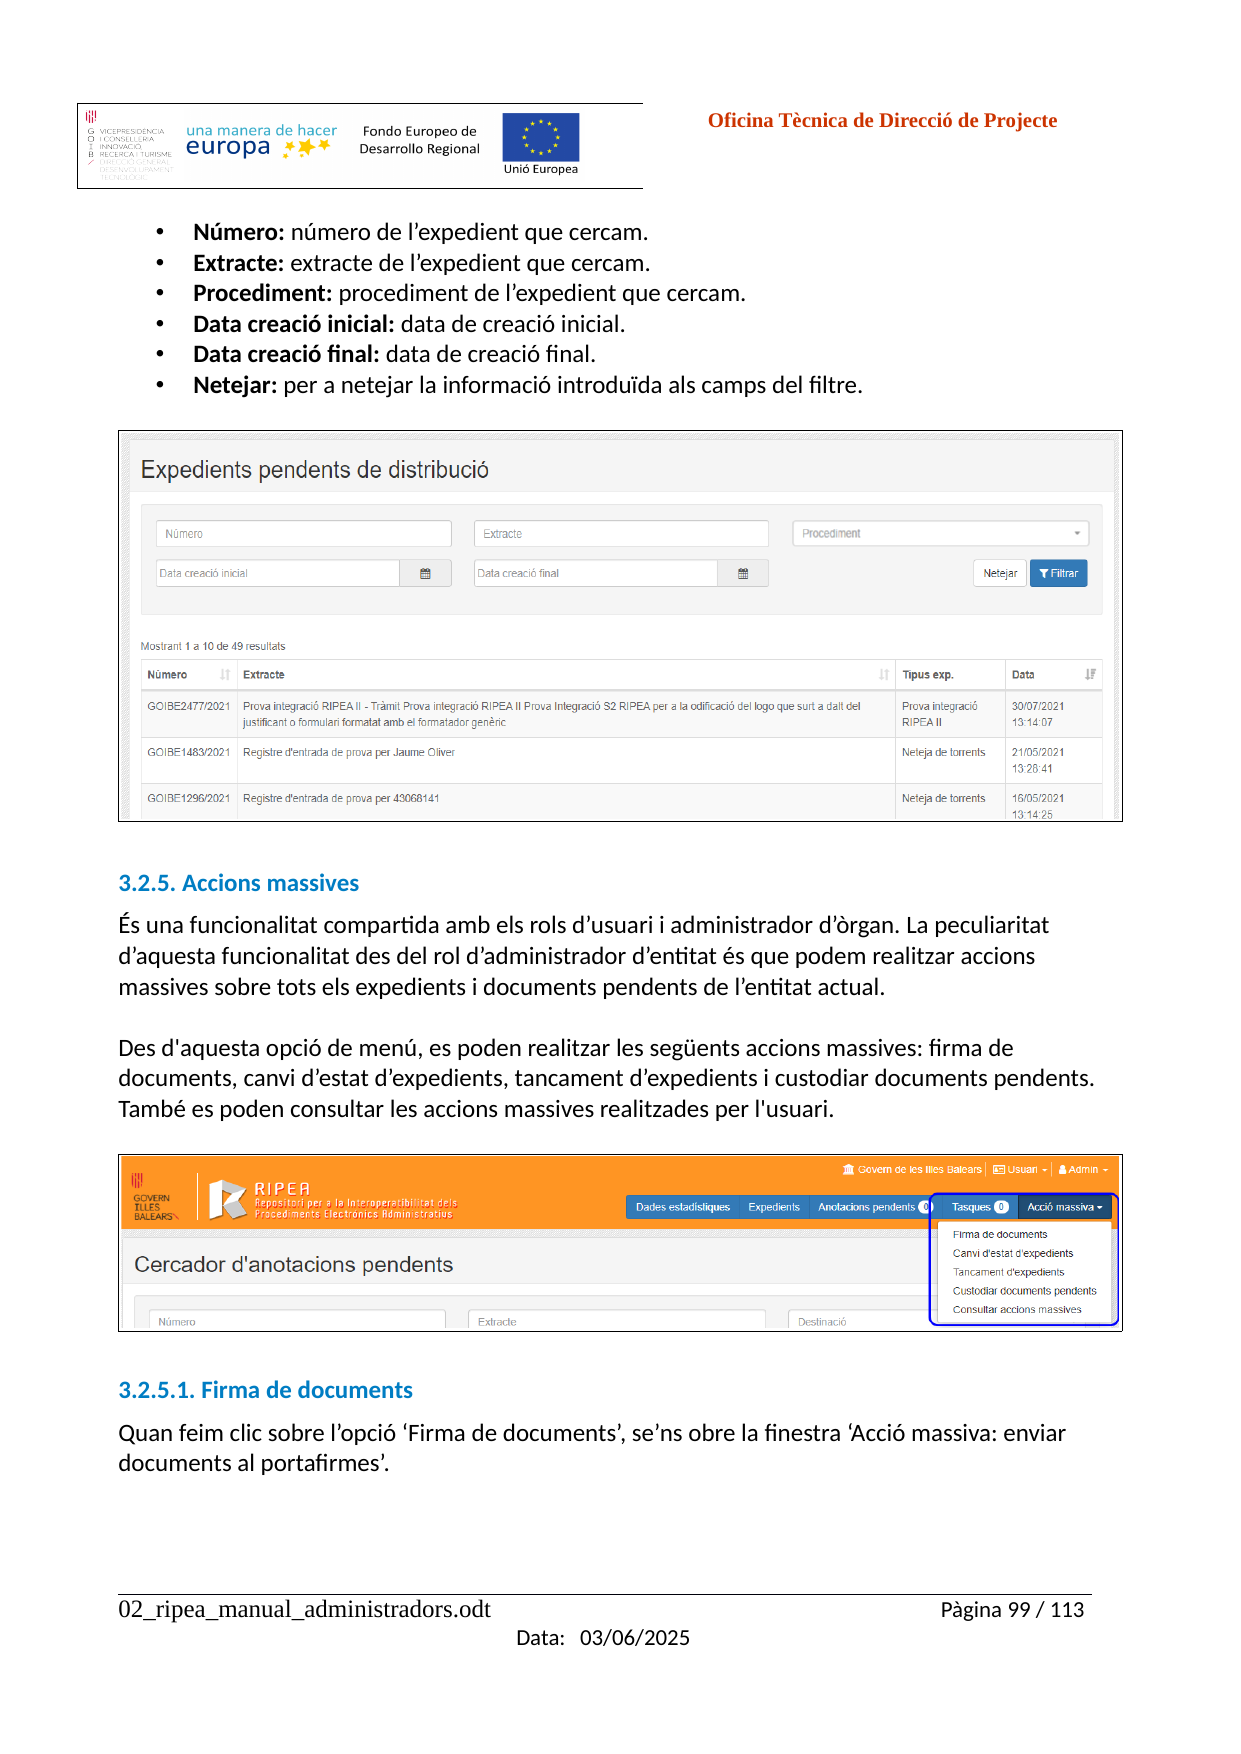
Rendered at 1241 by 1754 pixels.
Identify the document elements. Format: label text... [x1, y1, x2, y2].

list Data creació inicial: data de creació inicial. [156, 308, 1122, 338]
picture [121, 1156, 1119, 1328]
picture [184, 108, 585, 182]
text Des d'aquesta opció de menú, es poden realitzar les següents accions massives: firma de documents, canvi d’estat d’expedients, tancament d’expedients i custodiar documents pendents. També es poden consultar les accions massives realitzades per l'usuari. [118, 1032, 1122, 1123]
list Data creació final: data de creació final. [156, 338, 1122, 369]
list Extracte: extracte de l’expedient que cercam. [156, 247, 1122, 277]
text Quan feim clic sobre l’opció ‘Firma de documents’, se’ns obre la finestra ‘Acció massiva: enviar documents al portafirmes’. [118, 1417, 1122, 1478]
picture [82, 108, 178, 182]
list Número: número de l’expedient que cercam. [156, 216, 1122, 247]
list Procediment: procediment de l’expedient que cercam. [156, 277, 1122, 308]
picture [121, 433, 1119, 819]
list Netejar: per a netejar la informació introduïda als camps del filtre. [156, 369, 1122, 399]
subtitle 3.2.5.1. Firma de documents [118, 1374, 1122, 1404]
subtitle 3.2.5. Accions massives [118, 867, 1122, 897]
text És una funcionalitat compartida amb els rols d’usuari i administrador d’òrgan. La peculiaritat d’aquesta funcionalitat des del rol d’administrador d’entitat és que podem realitzar accions massives sobre tots els expedients i documents pendents de l’entitat actual. [118, 910, 1122, 1001]
